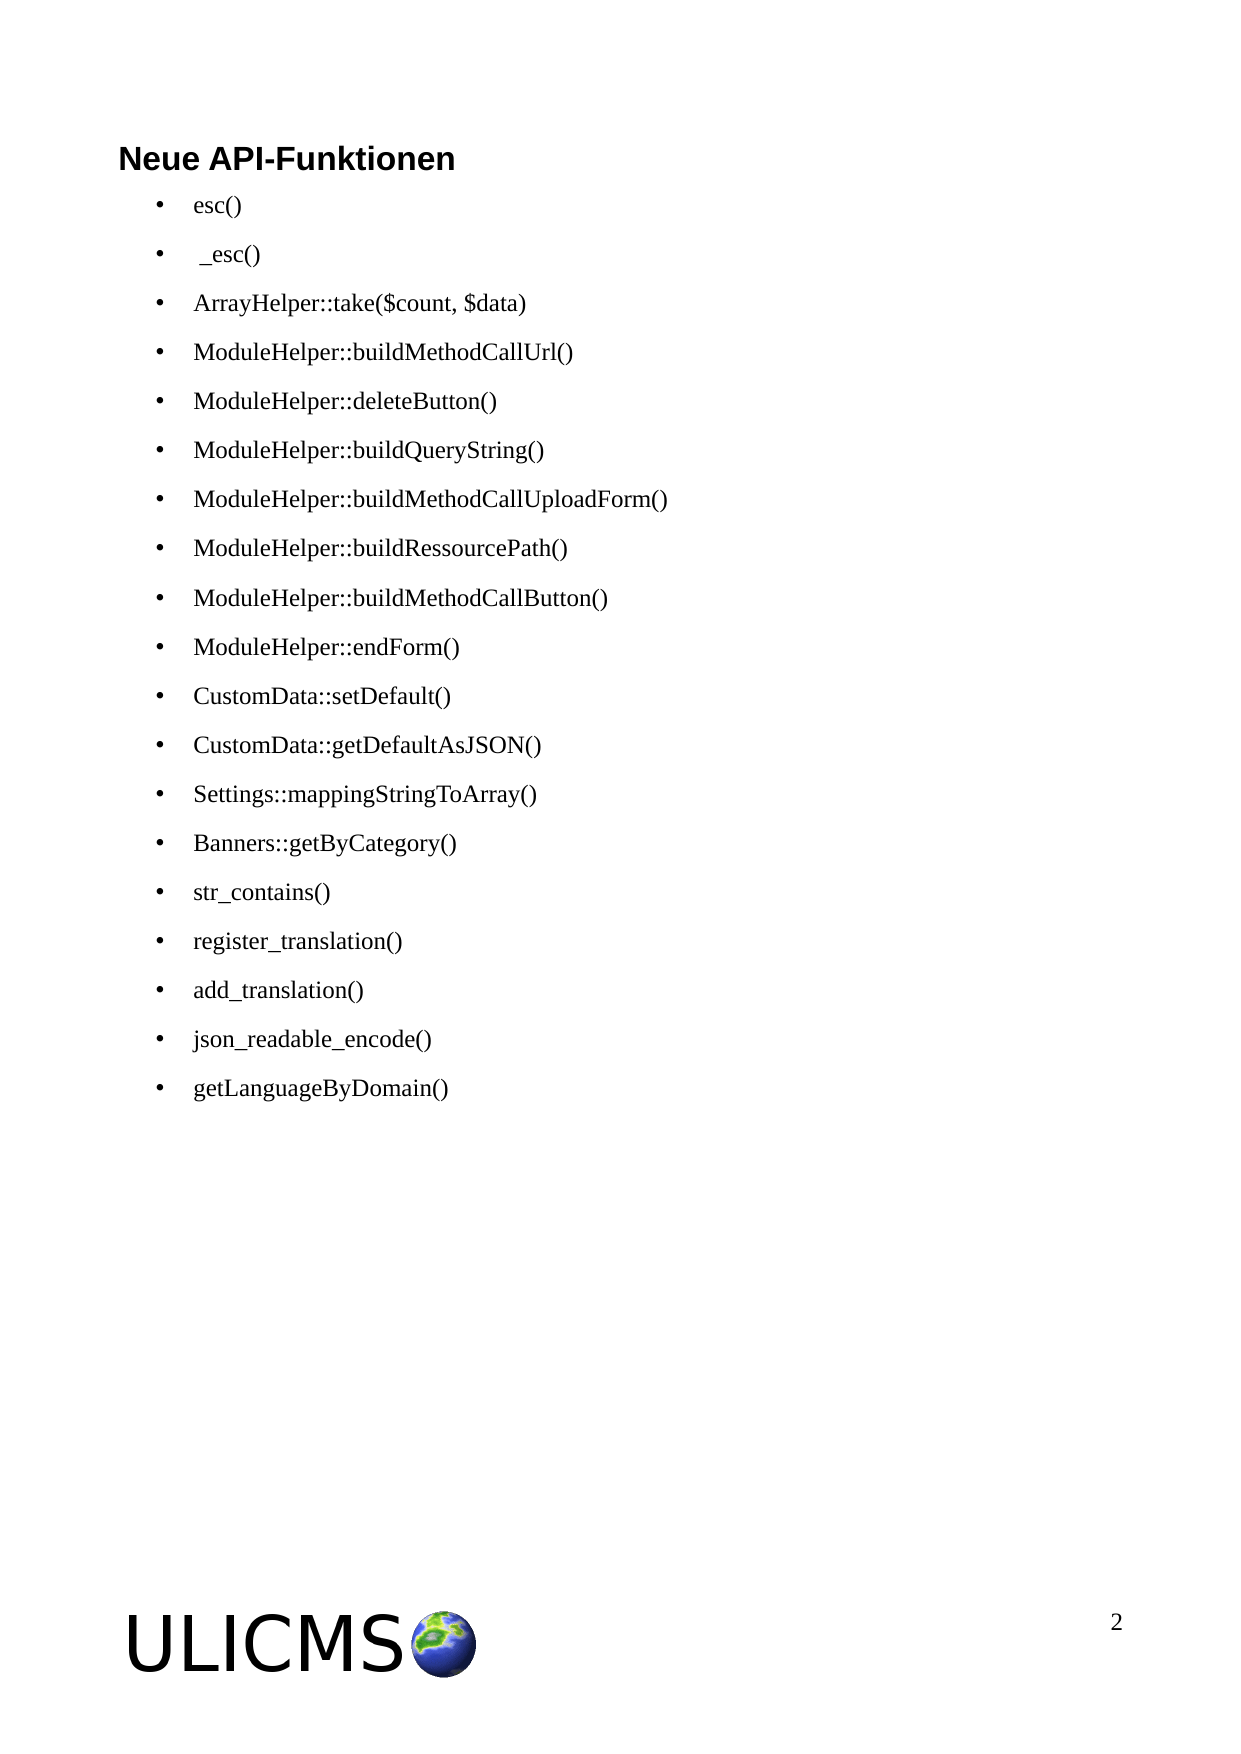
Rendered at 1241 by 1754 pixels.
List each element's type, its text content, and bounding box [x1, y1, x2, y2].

list ArrayHelper::take($count, $data) [156, 288, 1123, 317]
list str_contains() [156, 877, 1123, 906]
list ModuleHelper::endForm() [156, 632, 1123, 660]
list CustomData::setDefault() [156, 681, 1123, 709]
list Banners::getByCategory() [156, 828, 1123, 857]
list ModuleHelper::buildMethodCallButton() [156, 583, 1123, 611]
list Settings::mappingStringToArray() [156, 779, 1123, 808]
list ModuleHelper::buildQueryString() [156, 435, 1123, 464]
list ModuleHelper::deleteButton() [156, 386, 1123, 415]
subtitle Neue API-Funktionen [118, 139, 1123, 178]
list ModuleHelper::buildMethodCallUrl() [156, 337, 1123, 366]
list getLanguageByDomain() [156, 1073, 1123, 1102]
list ModuleHelper::buildRessourcePath() [156, 533, 1123, 562]
list esc() [156, 190, 1123, 219]
picture [118, 1607, 479, 1681]
list CustomData::getDefaultAsJSON() [156, 730, 1123, 758]
list ModuleHelper::buildMethodCallUploadForm() [156, 484, 1123, 513]
list _esc() [156, 239, 1123, 268]
list register_translation() [156, 926, 1123, 955]
list json_readable_encode() [156, 1024, 1123, 1053]
list add_translation() [156, 975, 1123, 1004]
